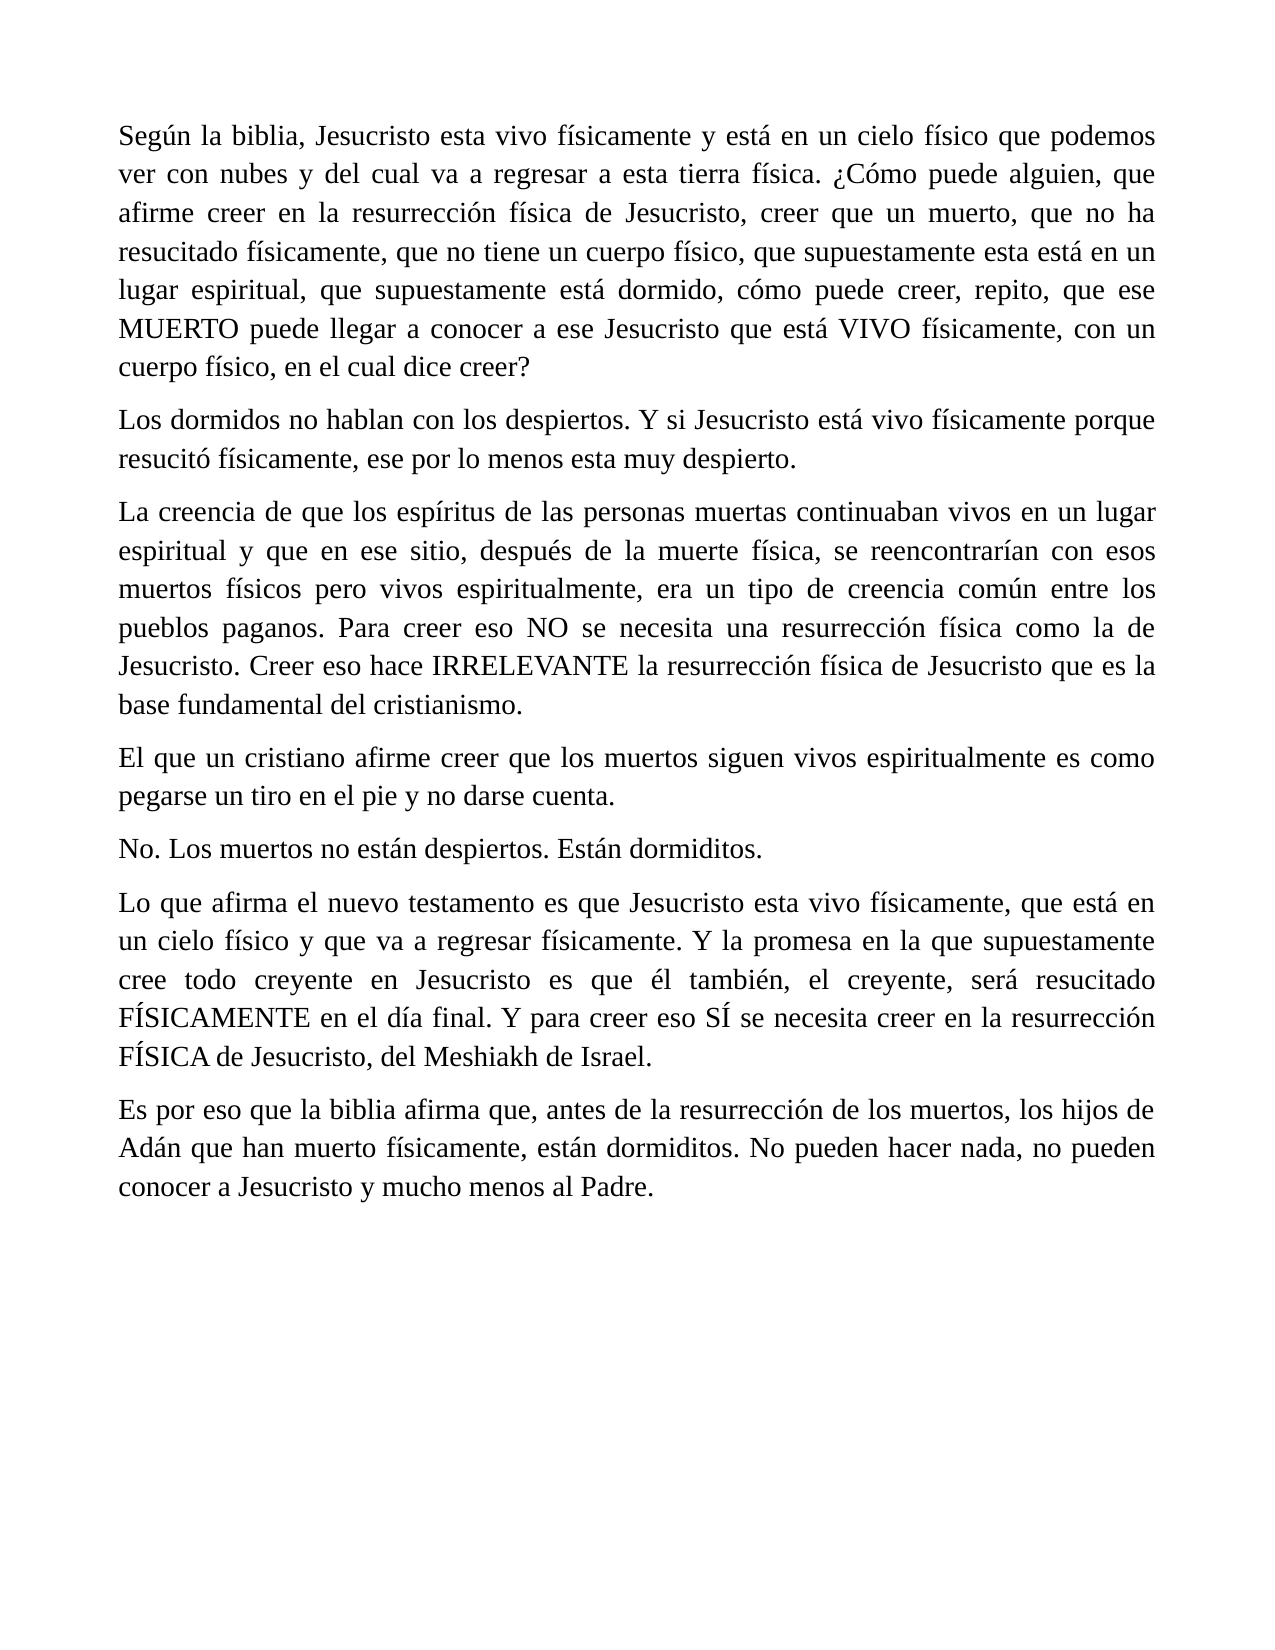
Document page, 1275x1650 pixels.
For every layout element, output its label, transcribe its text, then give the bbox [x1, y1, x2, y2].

text La creencia de que los espíritus de las personas muertas continuaban vivos en un lugar espiritual y que en ese sitio, después de la muerte física, se reencontrarían con esos muertos físicos pero vivos espiritualmente, era un tipo de creencia común entre los pueblos paganos. Para creer eso NO se necesita una resurrección física como la de Jesucristo. Creer eso hace IRRELEVANTE la resurrección física de Jesucristo que es la base fundamental del cristianismo. [118, 494, 1157, 720]
text Los dormidos no hablan con los despiertos. Y si Jesucristo está vivo físicamente porque resucitó físicamente, ese por lo menos esta muy despierto. [118, 402, 1157, 474]
text El que un cristiano afirme creer que los muertos siguen vivos espiritualmente es como pegarse un tiro en el pie y no darse cuenta. [118, 740, 1157, 812]
text No. Los muertos no están despiertos. Están dormiditos. [118, 832, 1157, 865]
text Según la biblia, Jesucristo esta vivo físicamente y está en un cielo físico que podemos ver con nubes y del cual va a regresar a esta tierra física. ¿Cómo puede alguien, que afirme creer en la resurrección física de Jesucristo, creer que un muerto, que no ha resucitado físicamente, que no tiene un cuerpo físico, que supuestamente esta está en un lugar espiritual, que supuestamente está dormido, cómo puede creer, repito, que ese MUERTO puede llegar a conocer a ese Jesucristo que está VIVO físicamente, con un cuerpo físico, en el cual dice creer? [118, 118, 1157, 383]
text Es por eso que la biblia afirma que, antes de la resurrección de los muertos, los hijos de Adán que han muerto físicamente, están dormiditos. No pueden hacer nada, no pueden conocer a Jesucristo y mucho menos al Padre. [118, 1092, 1157, 1203]
text Lo que afirma el nuevo testamento es que Jesucristo esta vivo físicamente, que está en un cielo físico y que va a regresar físicamente. Y la promesa en la que supuestamente cree todo creyente en Jesucristo es que él también, el creyente, será resucitado FÍSICAMENTE en el día final. Y para creer eso SÍ se necesita creer en la resurrección FÍSICA de Jesucristo, del Meshiakh de Israel. [118, 885, 1157, 1072]
